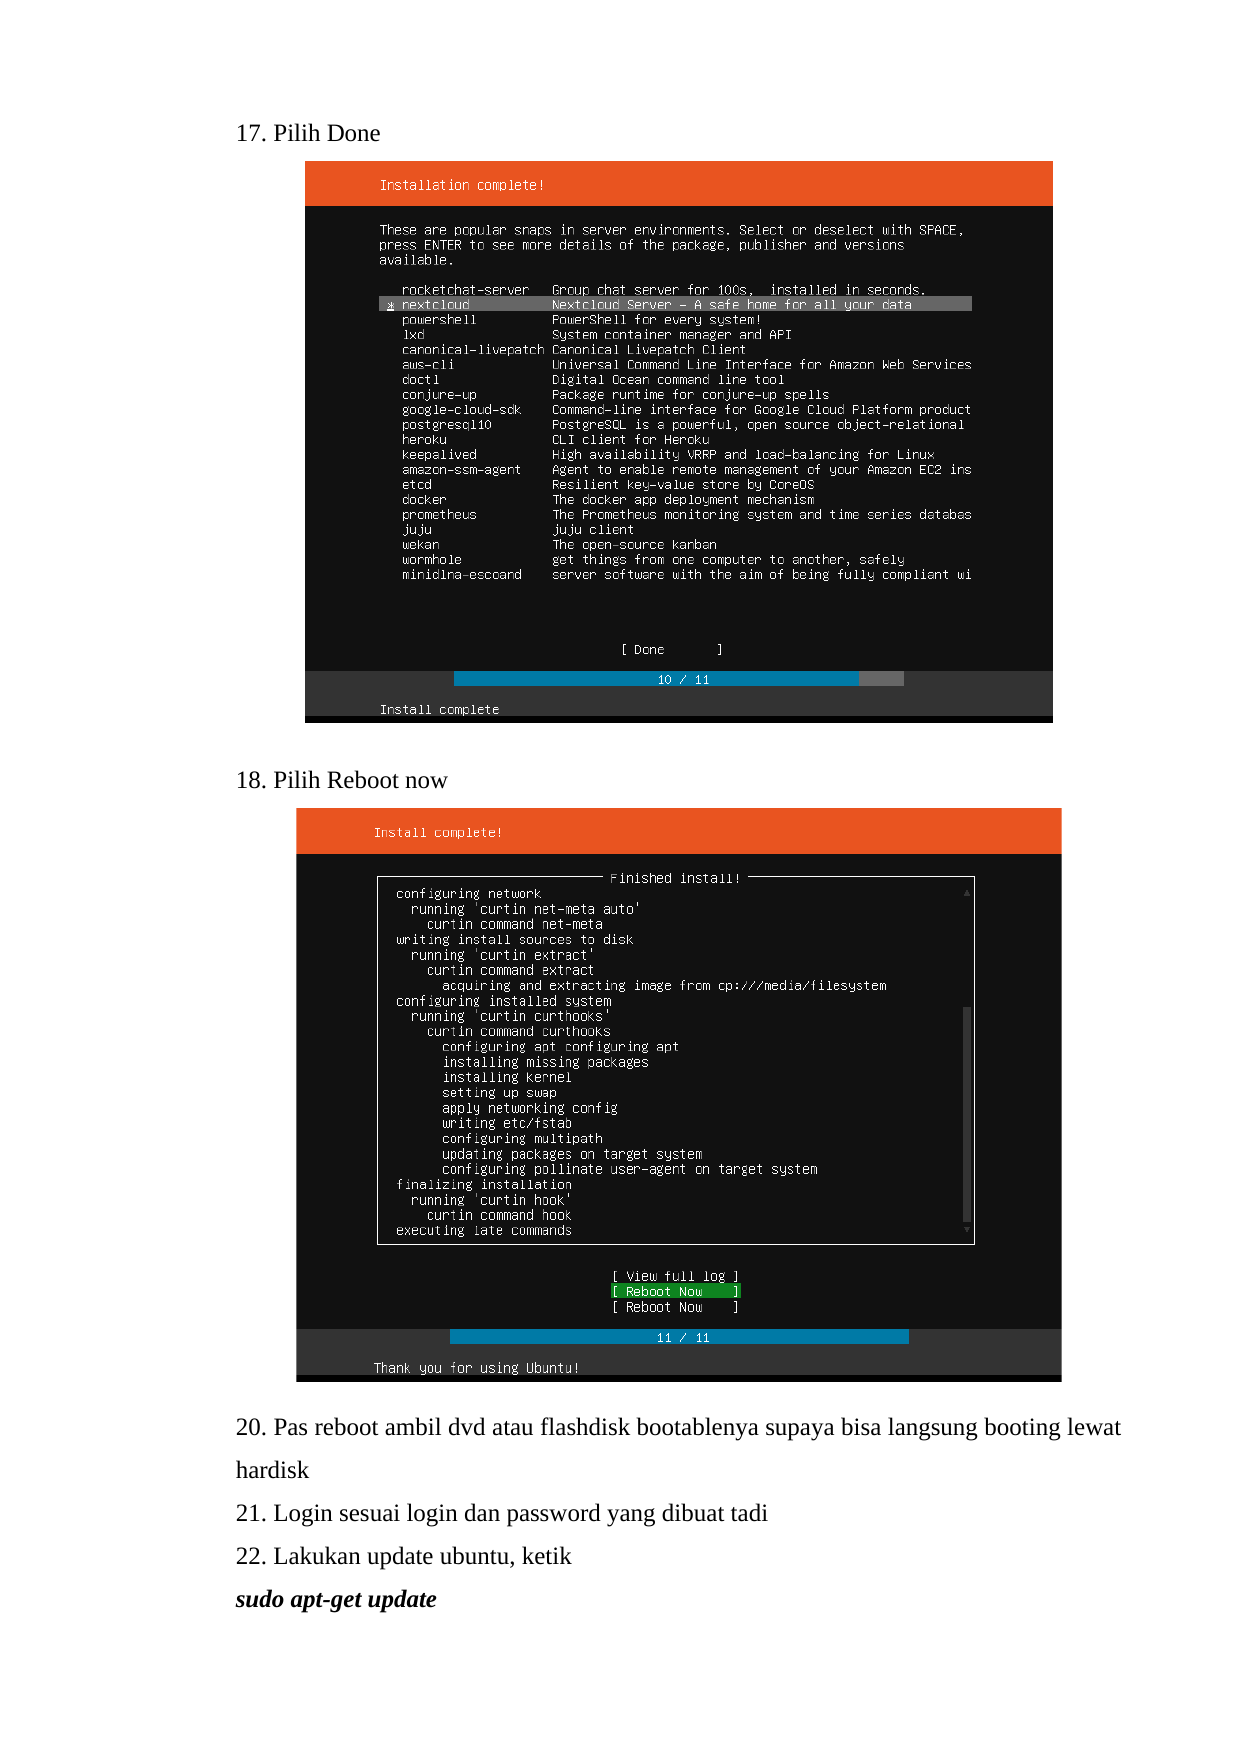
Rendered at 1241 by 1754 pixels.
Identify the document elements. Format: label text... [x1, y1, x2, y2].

picture [296, 808, 1062, 1382]
text 20. Pas reboot ambil dvd atau flashdisk bootablenya supaya bisa langsung booting lewat hardisk [236, 1412, 1122, 1484]
text 17. Pilih Done [236, 118, 1122, 147]
text 18. Pilih Reboot now [236, 765, 1122, 794]
text sudo apt-get update [236, 1584, 1122, 1613]
picture [305, 161, 1053, 723]
text 22. Lakukan update ubuntu, ketik [236, 1541, 1122, 1570]
text 21. Login sesuai login dan password yang dibuat tadi [236, 1498, 1122, 1527]
